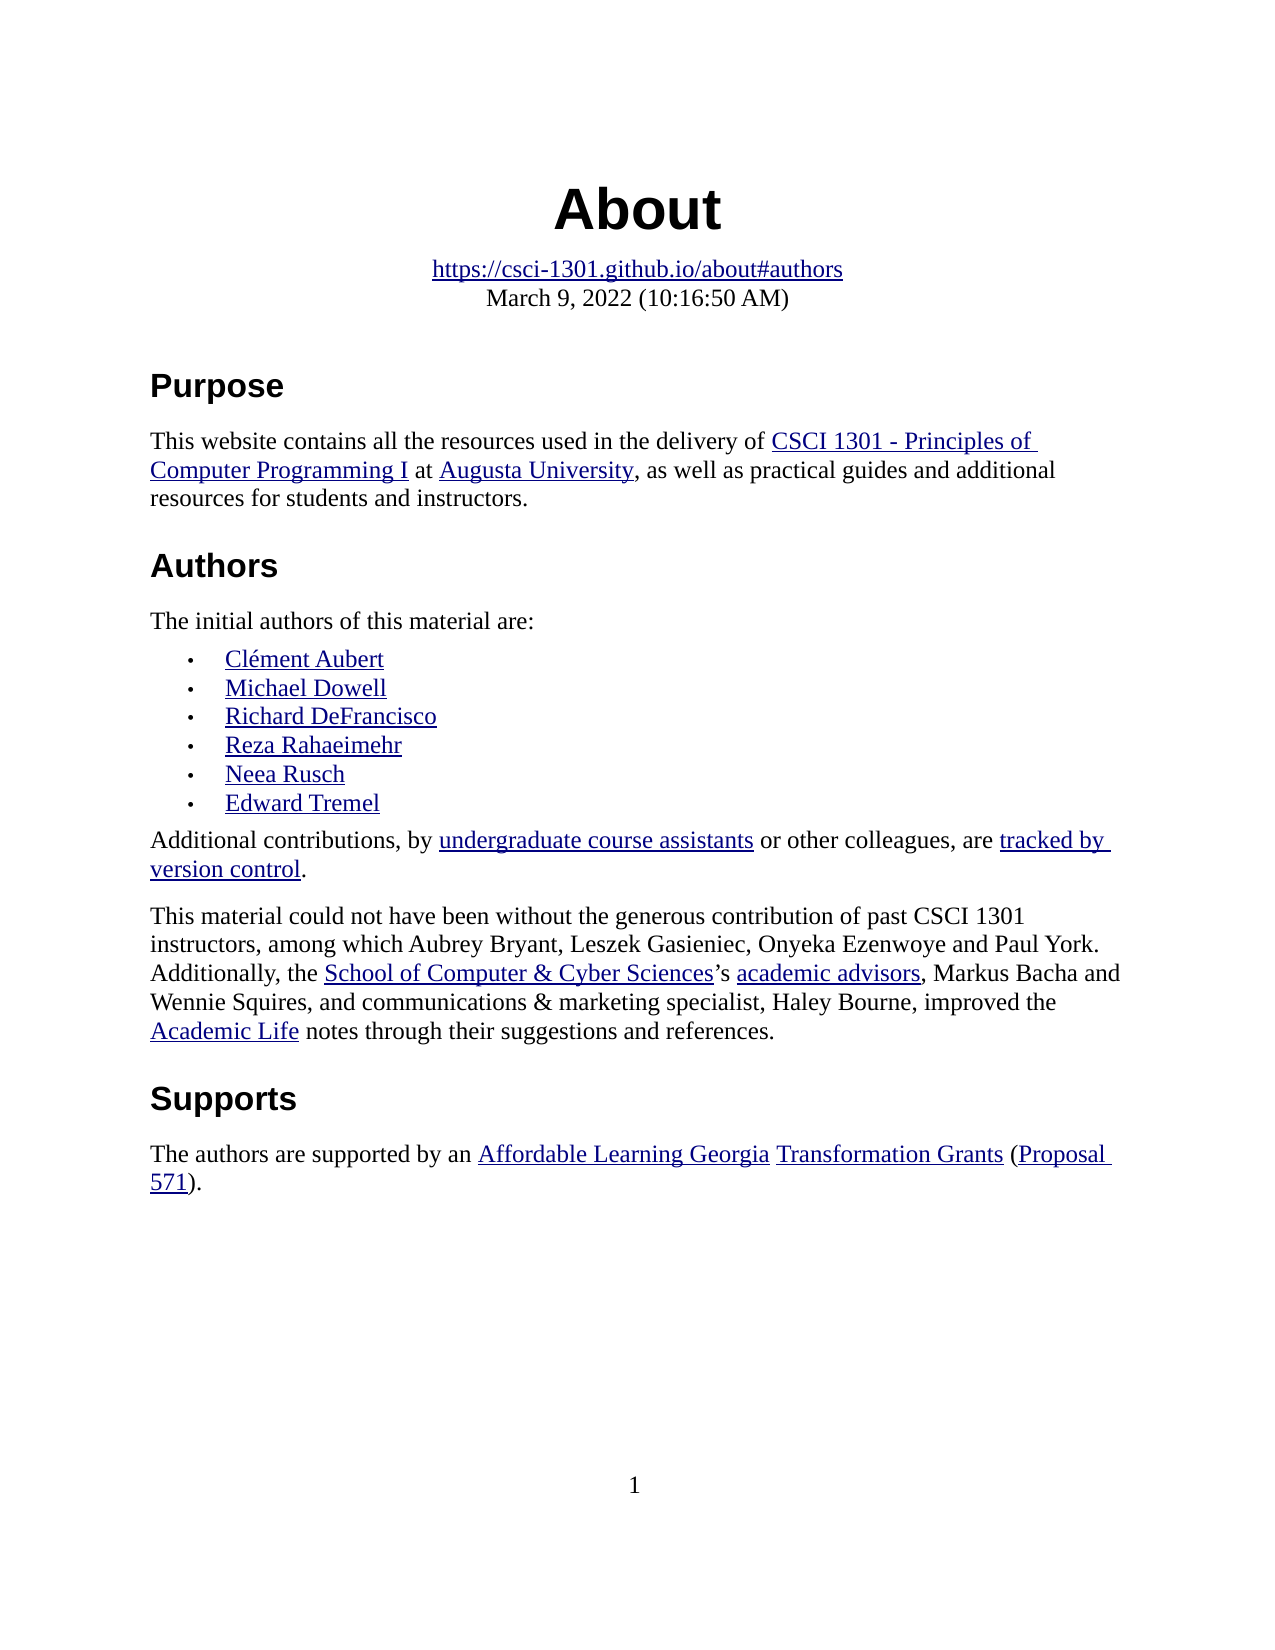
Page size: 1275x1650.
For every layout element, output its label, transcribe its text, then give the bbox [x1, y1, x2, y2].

subtitle Supports [150, 1078, 1125, 1117]
list Edward Tremel [187, 788, 1125, 816]
text March 9, 2022 (10:16:50 AM) [150, 283, 1125, 312]
title About [150, 175, 1125, 242]
subtitle Authors [150, 546, 1125, 585]
list Richard DeFrancisco [187, 701, 1125, 730]
text The authors are supported by an Affordable Learning Georgia Transformation Grants (Proposal 571). [150, 1139, 1125, 1196]
list Clément Aubert [187, 644, 1125, 673]
list Neea Rusch [187, 759, 1125, 788]
text This material could not have been without the generous contribution of past CSCI 1301 instructors, among which Aubrey Bryant, Leszek Gasieniec, Onyeka Ezenwoye and Paul York. Additionally, the School of Computer & Cyber Sciences’s academic advisors, Markus Bacha and Wennie Squires, and communications & marketing specialist, Haley Bourne, improved the Academic Life notes through their suggestions and references. [150, 901, 1125, 1044]
text The initial authors of this material are: [150, 606, 1125, 635]
text https://csci-1301.github.io/about#authors [150, 254, 1125, 283]
text Additional contributions, by undergraduate course assistants or other colleagues, are tracked by version control. [150, 825, 1125, 883]
subtitle Purpose [150, 366, 1125, 404]
list Michael Dowell [187, 673, 1125, 701]
list Reza Rahaeimehr [187, 730, 1125, 759]
text This website contains all the resources used in the delivery of CSCI 1301 - Principles of Computer Programming I at Augusta University, as well as practical guides and additional resources for students and instructors. [150, 426, 1125, 512]
